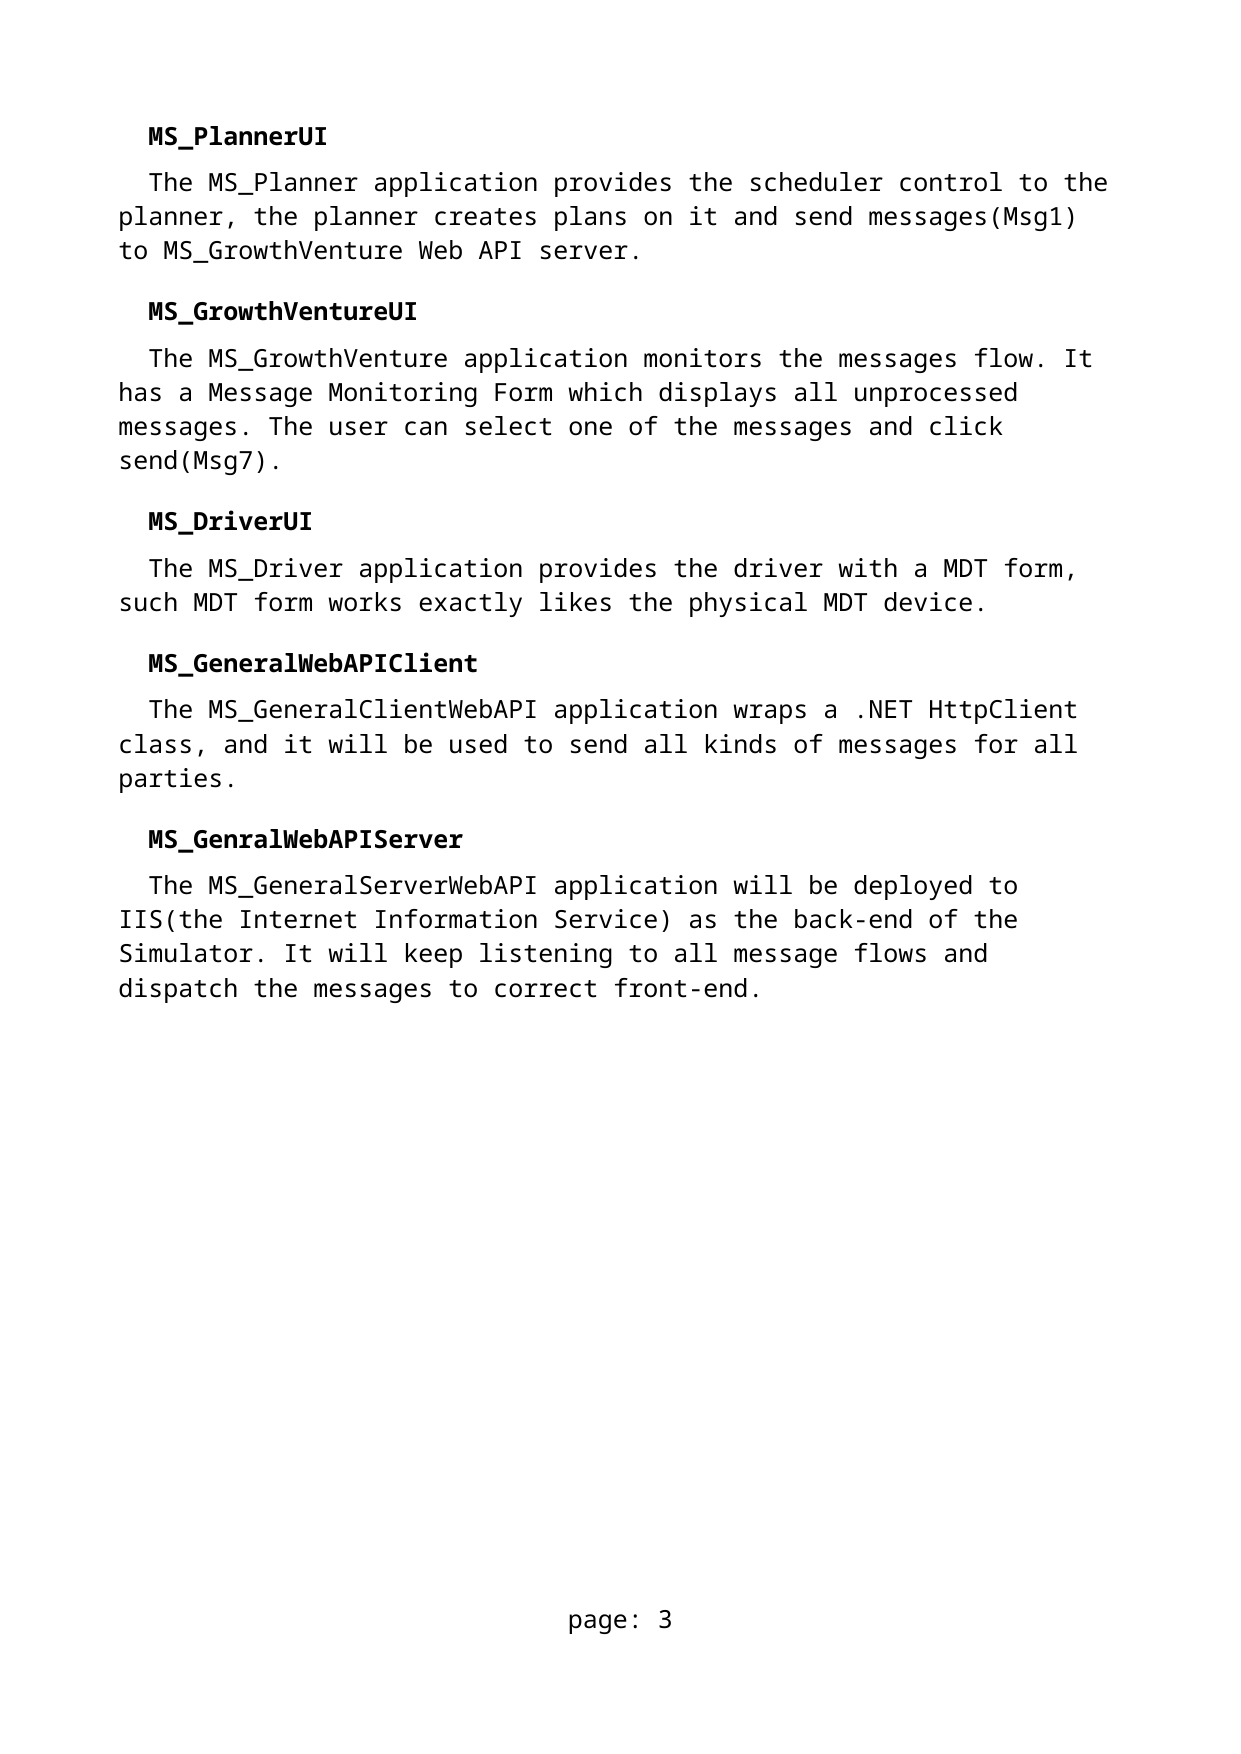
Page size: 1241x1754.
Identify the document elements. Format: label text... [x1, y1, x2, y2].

text The MS_Driver application provides the driver with a MDT form, such MDT form works exactly likes the physical MDT device. [118, 550, 1122, 618]
subtitle MS_PlannerUI [118, 118, 1122, 152]
subtitle MS_DriverUI [118, 504, 1122, 538]
text The MS_GeneralServerWebAPI application will be deployed to IIS(the Internet Information Service) as the back-end of the Simulator. It will keep listening to all message flows and dispatch the messages to correct front-end. [118, 868, 1122, 1004]
subtitle MS_GenralWebAPIServer [118, 821, 1122, 856]
subtitle MS_GeneralWebAPIClient [118, 646, 1122, 680]
text The MS_Planner application provides the scheduler control to the planner, the planner creates plans on it and send messages(Msg1) to MS_GrowthVenture Web API server. [118, 165, 1122, 267]
text The MS_GeneralClientWebAPI application wraps a .NET HttpClient class, and it will be used to send all kinds of messages for all parties. [118, 692, 1122, 794]
text The MS_GrowthVenture application monitors the messages flow. It has a Message Monitoring Form which displays all unprocessed messages. The user can select one of the messages and click send(Msg7). [118, 341, 1122, 477]
subtitle MS_GrowthVentureUI [118, 294, 1122, 328]
